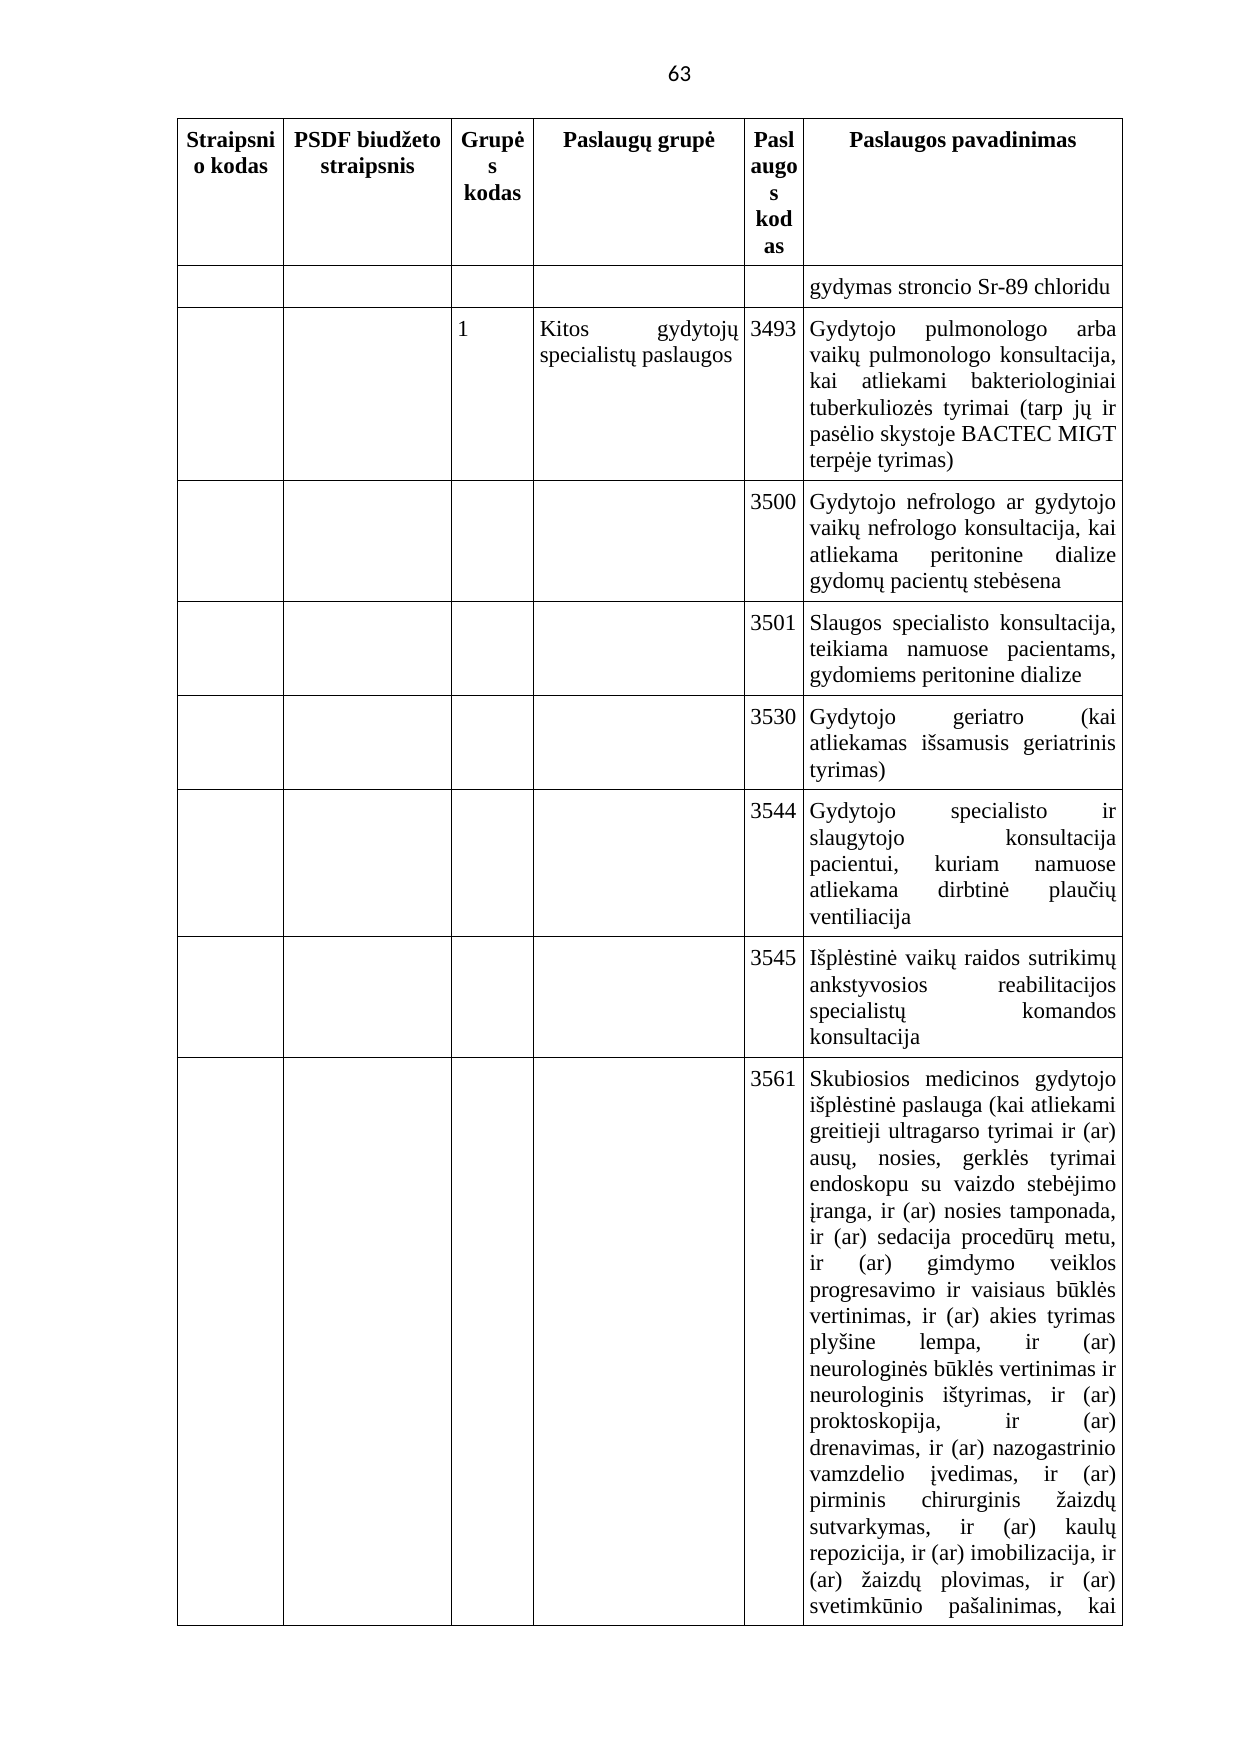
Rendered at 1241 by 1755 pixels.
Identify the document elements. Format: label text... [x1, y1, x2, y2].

table_cell Gydytojo nefrologo ar gydytojo vaikų nefrologo konsultacija, kai atliekama peritonine dialize gydomų pacientų stebėsena [804, 481, 1122, 601]
table_cell [284, 308, 451, 480]
table_cell [284, 790, 451, 936]
table_cell [452, 937, 533, 1057]
table_cell [745, 266, 803, 307]
table_cell [178, 481, 283, 601]
table_cell [452, 1058, 533, 1625]
table_cell [452, 602, 533, 695]
table_cell [284, 481, 451, 601]
table_cell Gydytojo geriatro (kai atliekamas išsamusis geriatrinis tyrimas) [804, 696, 1122, 789]
table_cell Išplėstinė vaikų raidos sutrikimų ankstyvosios reabilitacijos specialistų komandos konsultacija [804, 937, 1122, 1057]
table_cell gydymas stroncio Sr-89 chloridu [804, 266, 1122, 307]
table_cell [178, 790, 283, 936]
table_cell [452, 266, 533, 307]
table_cell [534, 790, 744, 936]
table_cell Skubiosios medicinos gydytojo išplėstinė paslauga (kai atliekami greitieji ultragarso tyrimai ir (ar) ausų, nosies, gerklės tyrimai endoskopu su vaizdo stebėjimo įranga, ir (ar) nosies tamponada, ir (ar) sedacija procedūrų metu, ir (ar) gimdymo veiklos progresavimo ir vaisiaus būklės vertinimas, ir (ar) akies tyrimas plyšine lempa, ir (ar) neurologinės būklės vertinimas ir neurologinis ištyrimas, ir (ar) proktoskopija, ir (ar) drenavimas, ir (ar) nazogastrinio vamzdelio įvedimas, ir (ar) pirminis chirurginis žaizdų sutvarkymas, ir (ar) kaulų repozicija, ir (ar) imobilizacija, ir (ar) žaizdų plovimas, ir (ar) svetimkūnio pašalinimas, kai [804, 1058, 1122, 1625]
table_cell [534, 266, 744, 307]
table_cell [284, 602, 451, 695]
table_cell [178, 308, 283, 480]
table_cell 3493 [745, 308, 803, 480]
table_cell [534, 481, 744, 601]
table_cell 3561 [745, 1058, 803, 1625]
table_cell Kitos gydytojų specialistų paslaugos [534, 308, 744, 480]
table_header Paslaugos kodas [745, 119, 803, 265]
table_cell 3500 [745, 481, 803, 601]
table_cell [284, 696, 451, 789]
table_cell 3544 [745, 790, 803, 936]
table_cell 3545 [745, 937, 803, 1057]
table_cell [452, 790, 533, 936]
table_cell [284, 266, 451, 307]
table_header Paslaugų grupė [534, 119, 744, 265]
table_cell [178, 937, 283, 1057]
table_cell [452, 696, 533, 789]
table_cell [178, 1058, 283, 1625]
table_cell 3501 [745, 602, 803, 695]
table_cell 1 [452, 308, 533, 480]
table_cell [178, 266, 283, 307]
table_cell [534, 937, 744, 1057]
table_header Paslaugos pavadinimas [804, 119, 1122, 265]
table_cell Gydytojo specialisto ir slaugytojo konsultacija pacientui, kuriam namuose atliekama dirbtinė plaučių ventiliacija [804, 790, 1122, 936]
table_cell [178, 602, 283, 695]
table_cell [284, 1058, 451, 1625]
table_header Grupės kodas [452, 119, 533, 265]
table_header Straipsnio kodas [178, 119, 283, 265]
table_header PSDF biudžeto straipsnis [284, 119, 451, 265]
table_cell Slaugos specialisto konsultacija, teikiama namuose pacientams, gydomiems peritonine dialize [804, 602, 1122, 695]
table_cell [534, 1058, 744, 1625]
table_cell [534, 696, 744, 789]
table_cell 3530 [745, 696, 803, 789]
table_cell [452, 481, 533, 601]
table_cell [284, 937, 451, 1057]
table_cell Gydytojo pulmonologo arba vaikų pulmonologo konsultacija, kai atliekami bakteriologiniai tuberkuliozės tyrimai (tarp jų ir pasėlio skystoje BACTEC MIGT terpėje tyrimas) [804, 308, 1122, 480]
table_cell [178, 696, 283, 789]
table_cell [534, 602, 744, 695]
